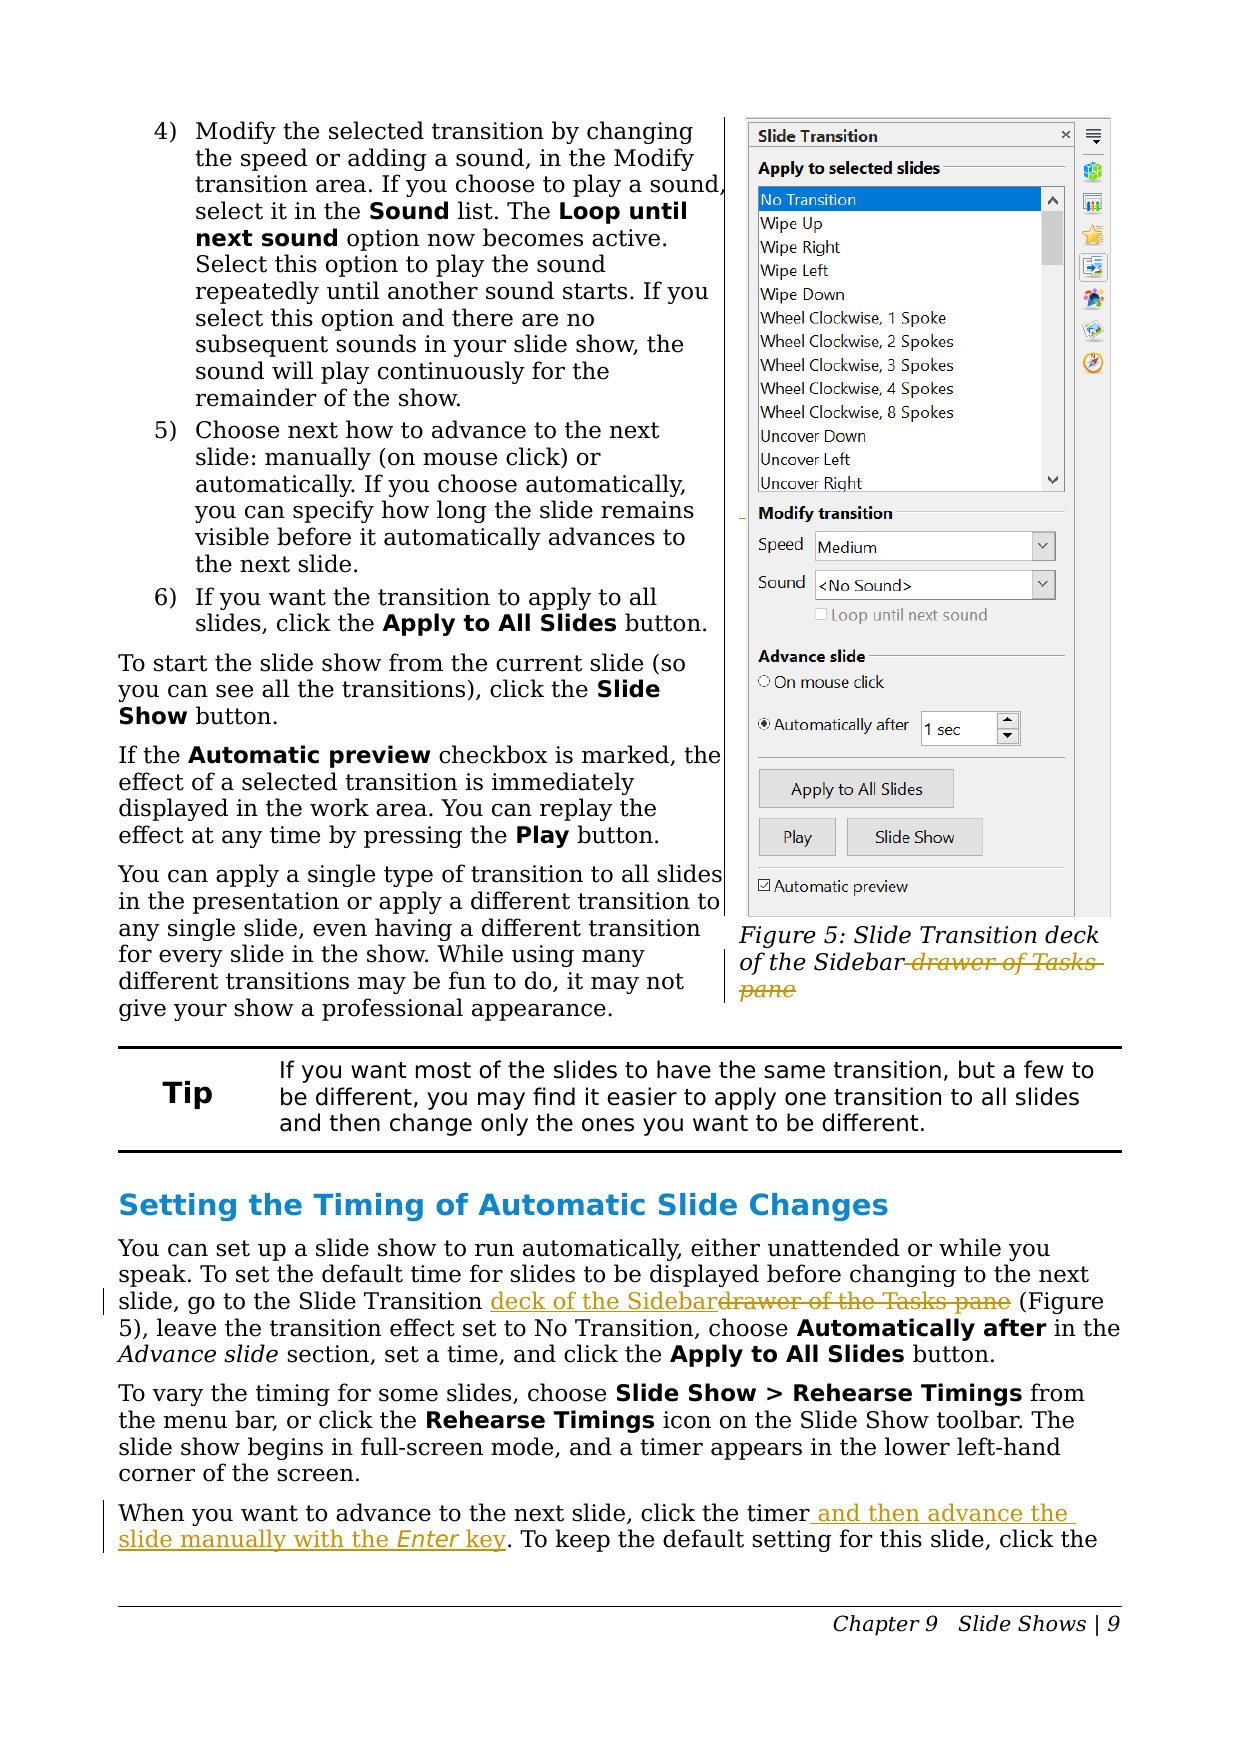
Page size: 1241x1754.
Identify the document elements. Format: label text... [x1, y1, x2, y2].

picture [746, 116, 1111, 917]
table_header Tip [118, 1049, 257, 1150]
list Modify the selected transition by changing the speed or adding a sound, in the Modify transition area. If you choose to play a sound, select it in the Sound list. The Loop until next sound option now becomes active. Select this option to play the sound repeatedly until another sound starts. If you select this option and there are no subsequent sounds in your slide show, the sound will play continuously for the remainder of the show. [177, 118, 724, 411]
text When you want to advance to the next slide, click the timer and then advance the slide manually with the Enter key. To keep the default setting for this slide, click the [118, 1500, 1122, 1553]
list Figure 5: Slide Transition deck of the Sidebar [739, 923, 1122, 1003]
list Choose next how to advance to the next slide: manually (on mouse click) or automatically. If you choose automatically, you can specify how long the slide remains visible before it automatically advances to the next slide. [177, 418, 724, 578]
text To vary the timing for some slides, choose Slide Show > Rehearse Timings from the menu bar, or click the Rehearse Timings icon on the Slide Show toolbar. The slide show begins in full-screen mode, and a timer appears in the lower left-hand corner of the screen. [118, 1381, 1122, 1487]
text If the Automatic preview checkbox is marked, the effect of a selected transition is immediately displayed in the work area. You can replay the effect at any time by pressing the Play button. [118, 742, 724, 849]
text You can set up a slide show to run automatically, either unattended or while you speak. To set the default time for slides to be displayed before changing to the next slide, go to the Slide Transition deck of the Sidebar (Figure 5), leave the transition effect set to No Transition, choose Automatically after in the Advance slide section, set a time, and click the Apply to All Slides button. [118, 1235, 1122, 1368]
table_header If you want most of the slides to have the same transition, but a few to be different, you may find it easier to apply one transition to all slides and then change only the ones you want to be different. [258, 1049, 1122, 1150]
text To start the slide show from the current slide (so you can see all the transitions), click the Slide Show button. [118, 650, 724, 730]
list If you want the transition to apply to all slides, click the Apply to All Slides button. [177, 584, 724, 637]
list [739, 117, 1122, 923]
text You can apply a single type of transition to all slides in the presentation or apply a different transition to any single slide, even having a different transition for every slide in the show. While using many different transitions may be fun to do, it may not give your show a professional appearance. [118, 861, 1122, 1021]
subtitle Setting the Timing of Automatic Slide Changes [118, 1188, 1122, 1222]
